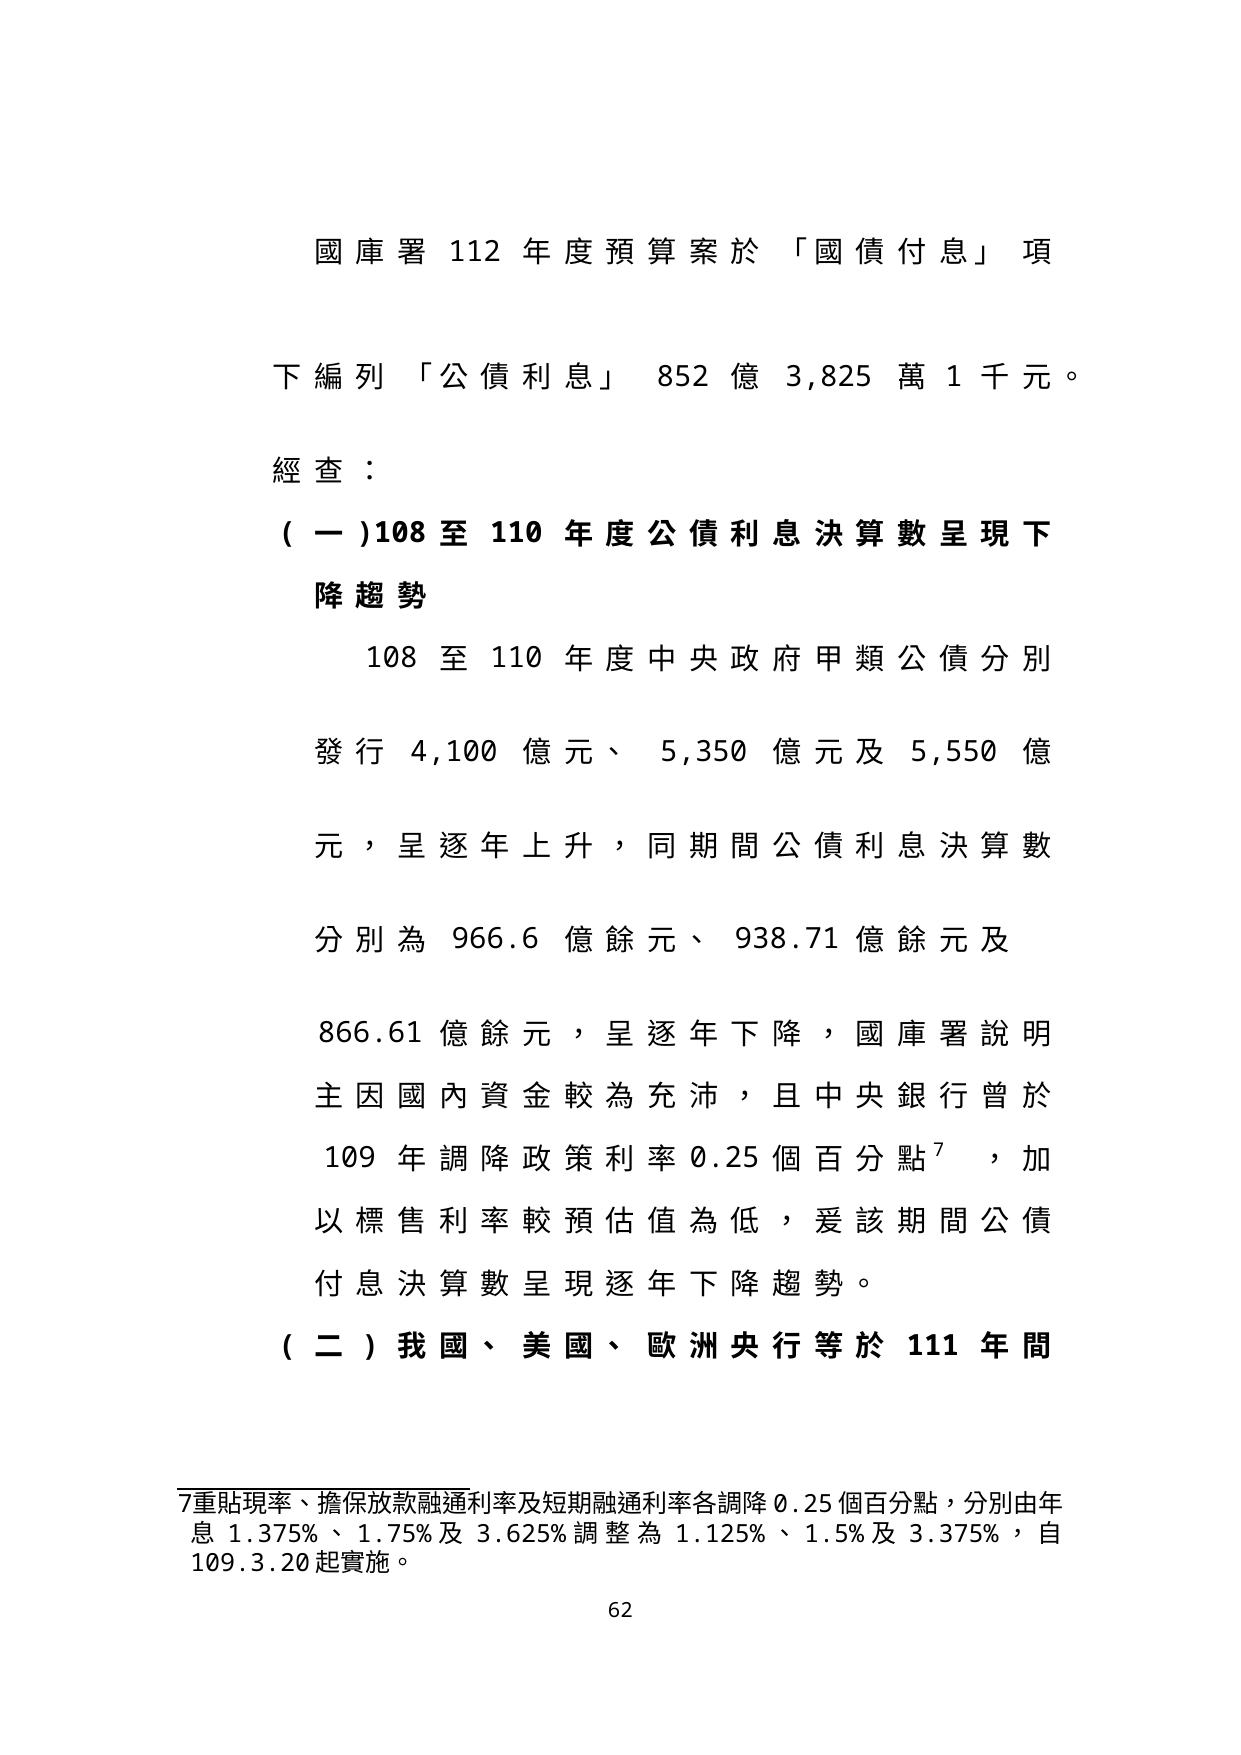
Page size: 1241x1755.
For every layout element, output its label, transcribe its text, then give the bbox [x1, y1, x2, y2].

text 重貼現率、擔保放款融通利率及短期融通利率各調降0.25個百分點，分別由年息1.375%、1.75%及3.625%調整為1.125%、1.5%及3.375%，自109.3.20起實施。 [177, 1489, 1063, 1577]
text (一)108至110年度公債利息決算數呈現下降趨勢 [242, 490, 1058, 615]
text (二)我國、美國、歐洲央行等於111年間 [242, 1302, 1058, 1365]
text 108至110年度中央政府甲類公債分別發行4,100億元、5,350億元及5,550億元，呈逐年上升，同期間公債利息決算數分別為966.6億餘元、938.71億餘元及866.61億餘元，呈逐年下降，國庫署說明主因國內資金較為充沛，且中央銀行曾於109年調降政策利率0.25個百分點，加以標售利率較預估值為低，爰該期間公債付息決算數呈現逐年下降趨勢。 [271, 615, 1058, 1302]
text 國庫署112年度預算案於「國債付息」項下編列「公債利息」852億3,825萬1千元。經查： [242, 177, 1058, 490]
